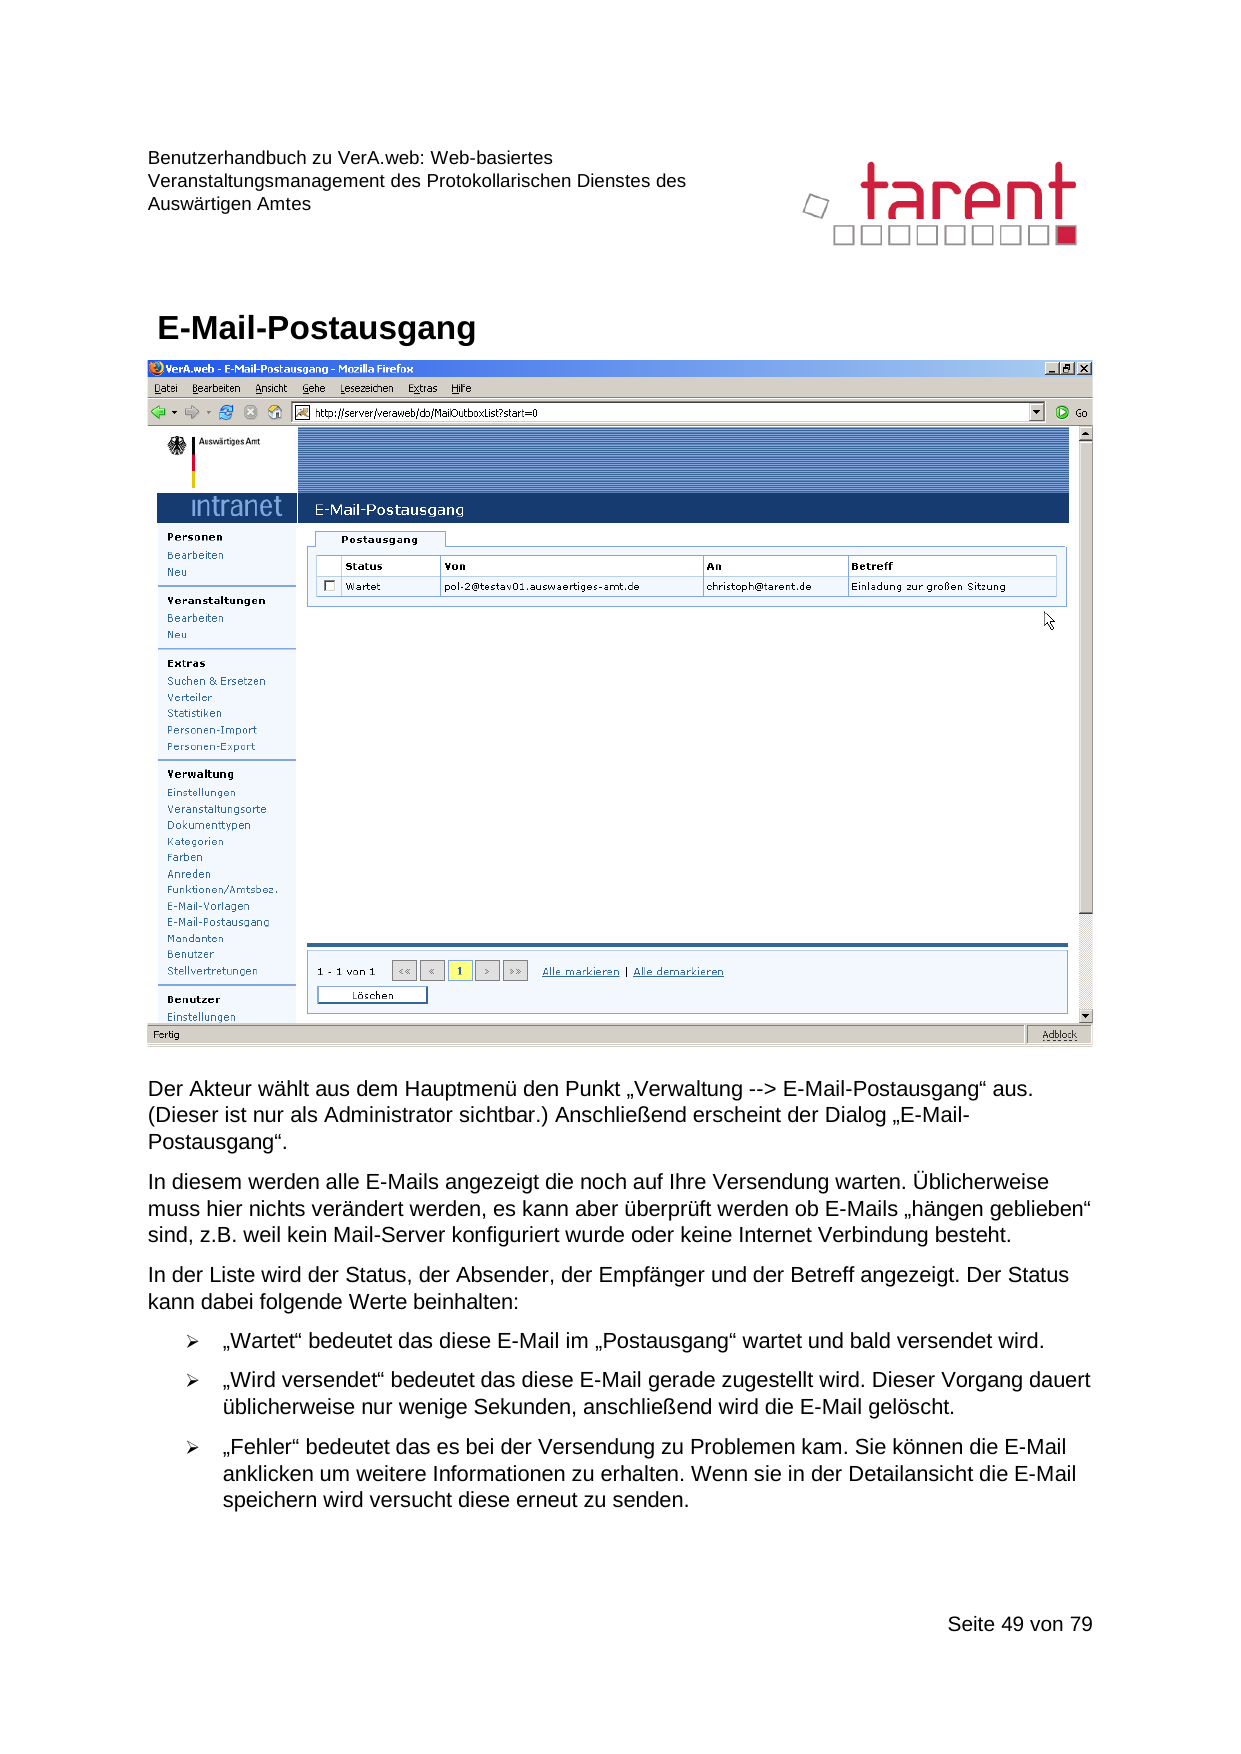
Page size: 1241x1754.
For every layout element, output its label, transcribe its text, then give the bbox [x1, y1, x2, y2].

text In der Liste wird der Status, der Absender, der Empfänger und der Betreff angezeigt. Der Status kann dabei folgende Werte beinhalten: [148, 1262, 1092, 1314]
picture [790, 151, 1091, 255]
list „Wird versendet“ bedeutet das diese E-Mail gerade zugestellt wird. Dieser Vorgang dauert üblicherweise nur wenige Sekunden, anschließend wird die E-Mail gelöscht. [185, 1368, 1092, 1419]
text [148, 356, 1092, 360]
text Der Akteur wählt aus dem Hauptmenü den Punkt „Verwaltung --> E-Mail-Postausgang“ aus. (Dieser ist nur als Administrator sichtbar.) Anschließend erscheint der Dialog „E-Mail-Postausgang“. [148, 1047, 1092, 1154]
list „Fehler“ bedeutet das es bei der Versendung zu Problemen kam. Sie können die E-Mail anklicken um weitere Informationen zu erhalten. Wenn sie in der Detailansicht die E-Mail speichern wird versucht diese erneut zu senden. [185, 1434, 1092, 1512]
picture [147, 360, 1093, 1047]
subtitle E-Mail-Postausgang [148, 309, 1092, 346]
text In diesem werden alle E-Mails angezeigt die noch auf Ihre Versendung warten. Üblicherweise muss hier nichts verändert werden, es kann aber überprüft werden ob E-Mails „hängen geblieben“ sind, z.B. weil kein Mail-Server konfiguriert wurde oder keine Internet Verbindung besteht. [148, 1169, 1092, 1247]
list „Wartet“ bedeutet das diese E-Mail im „Postausgang“ wartet und bald versendet wird. [185, 1328, 1092, 1353]
